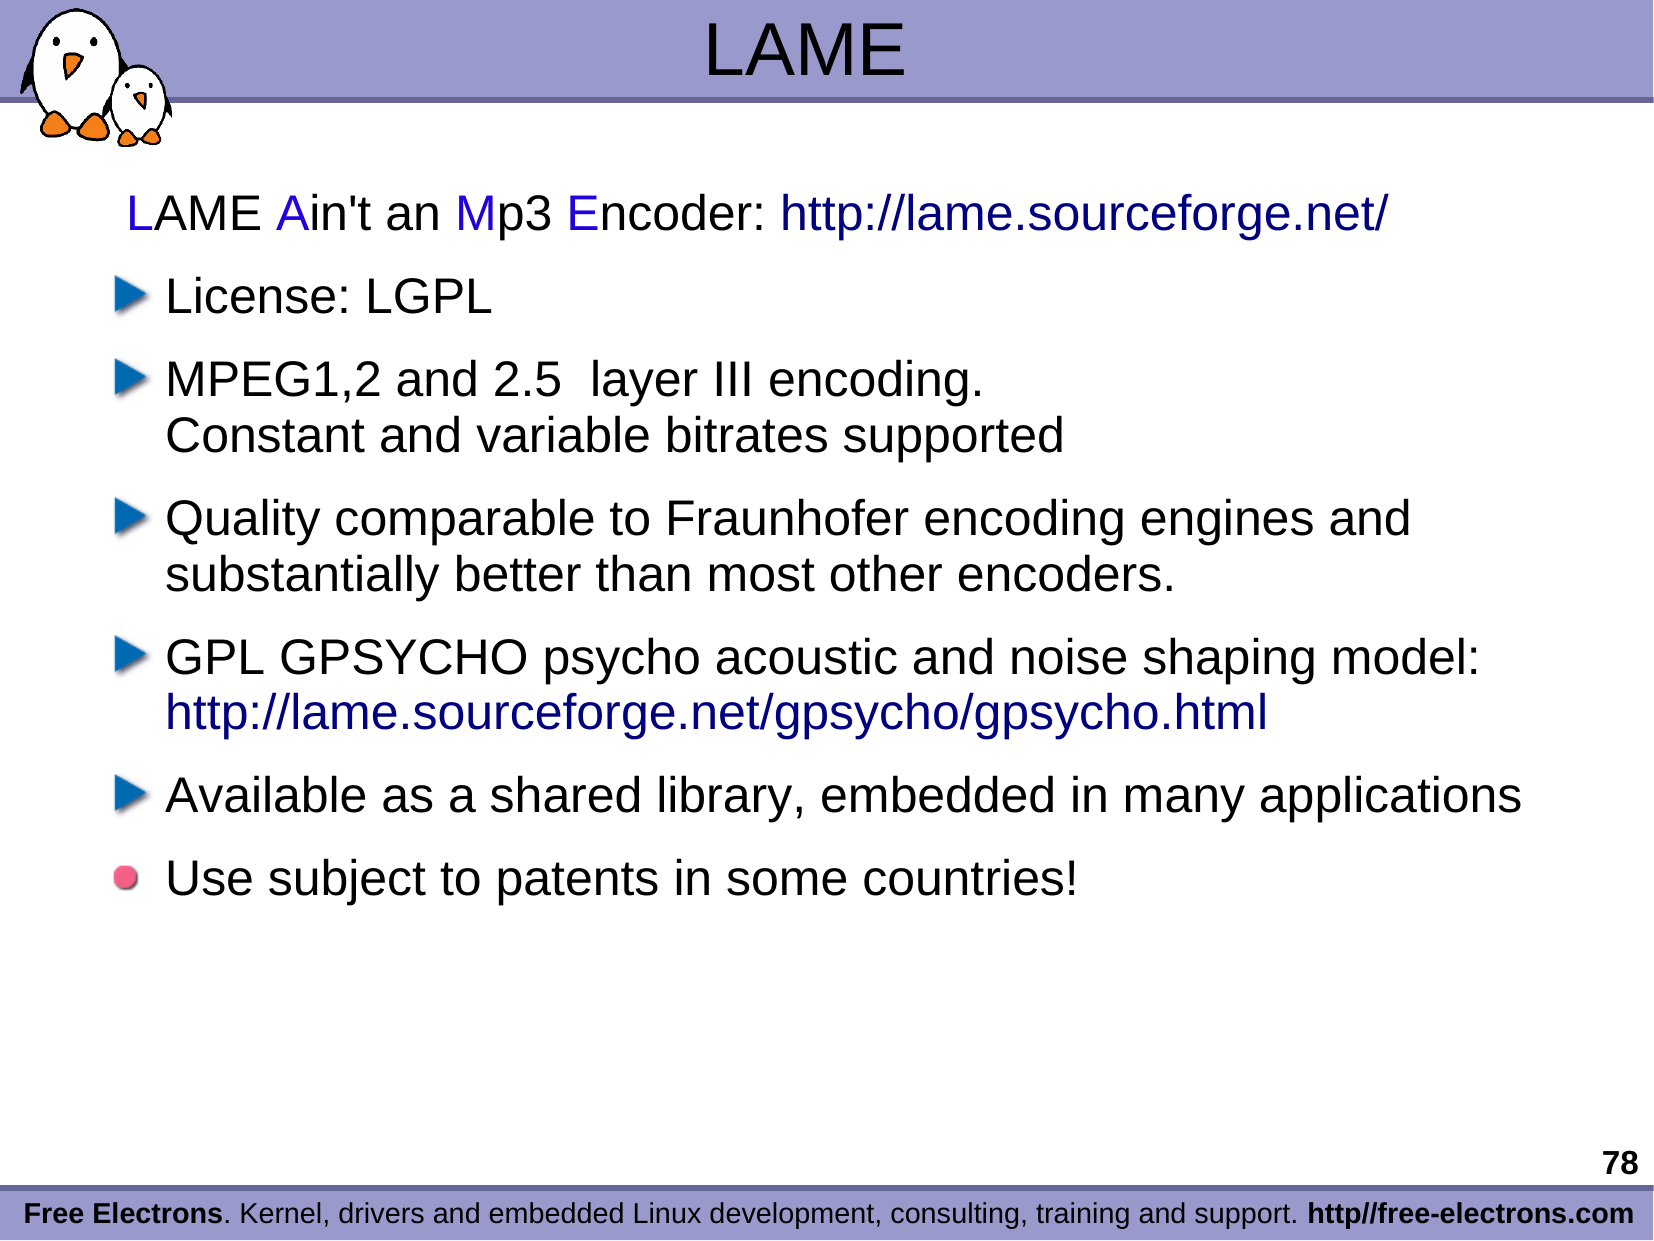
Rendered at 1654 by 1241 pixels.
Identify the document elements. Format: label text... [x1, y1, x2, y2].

title LAME [60, 0, 1551, 100]
picture [20, 8, 172, 147]
list LAME Ain't an Mp3 Encoder: http://lame.sourceforge.net/ License: LGPL MPEG1,2 and 2.5 layer III encoding. Constant and variable bitrates supported Quality comparable to Fraunhofer encoding engines and substantially better than most other encoders. GPL GPSYCHO psycho acoustic and noise shaping model: http://lame.sourceforge.net/gpsycho/gpsycho.html Available as a shared library, embedded in many applications Use subject to patents in some countries! [94, 185, 1545, 1036]
